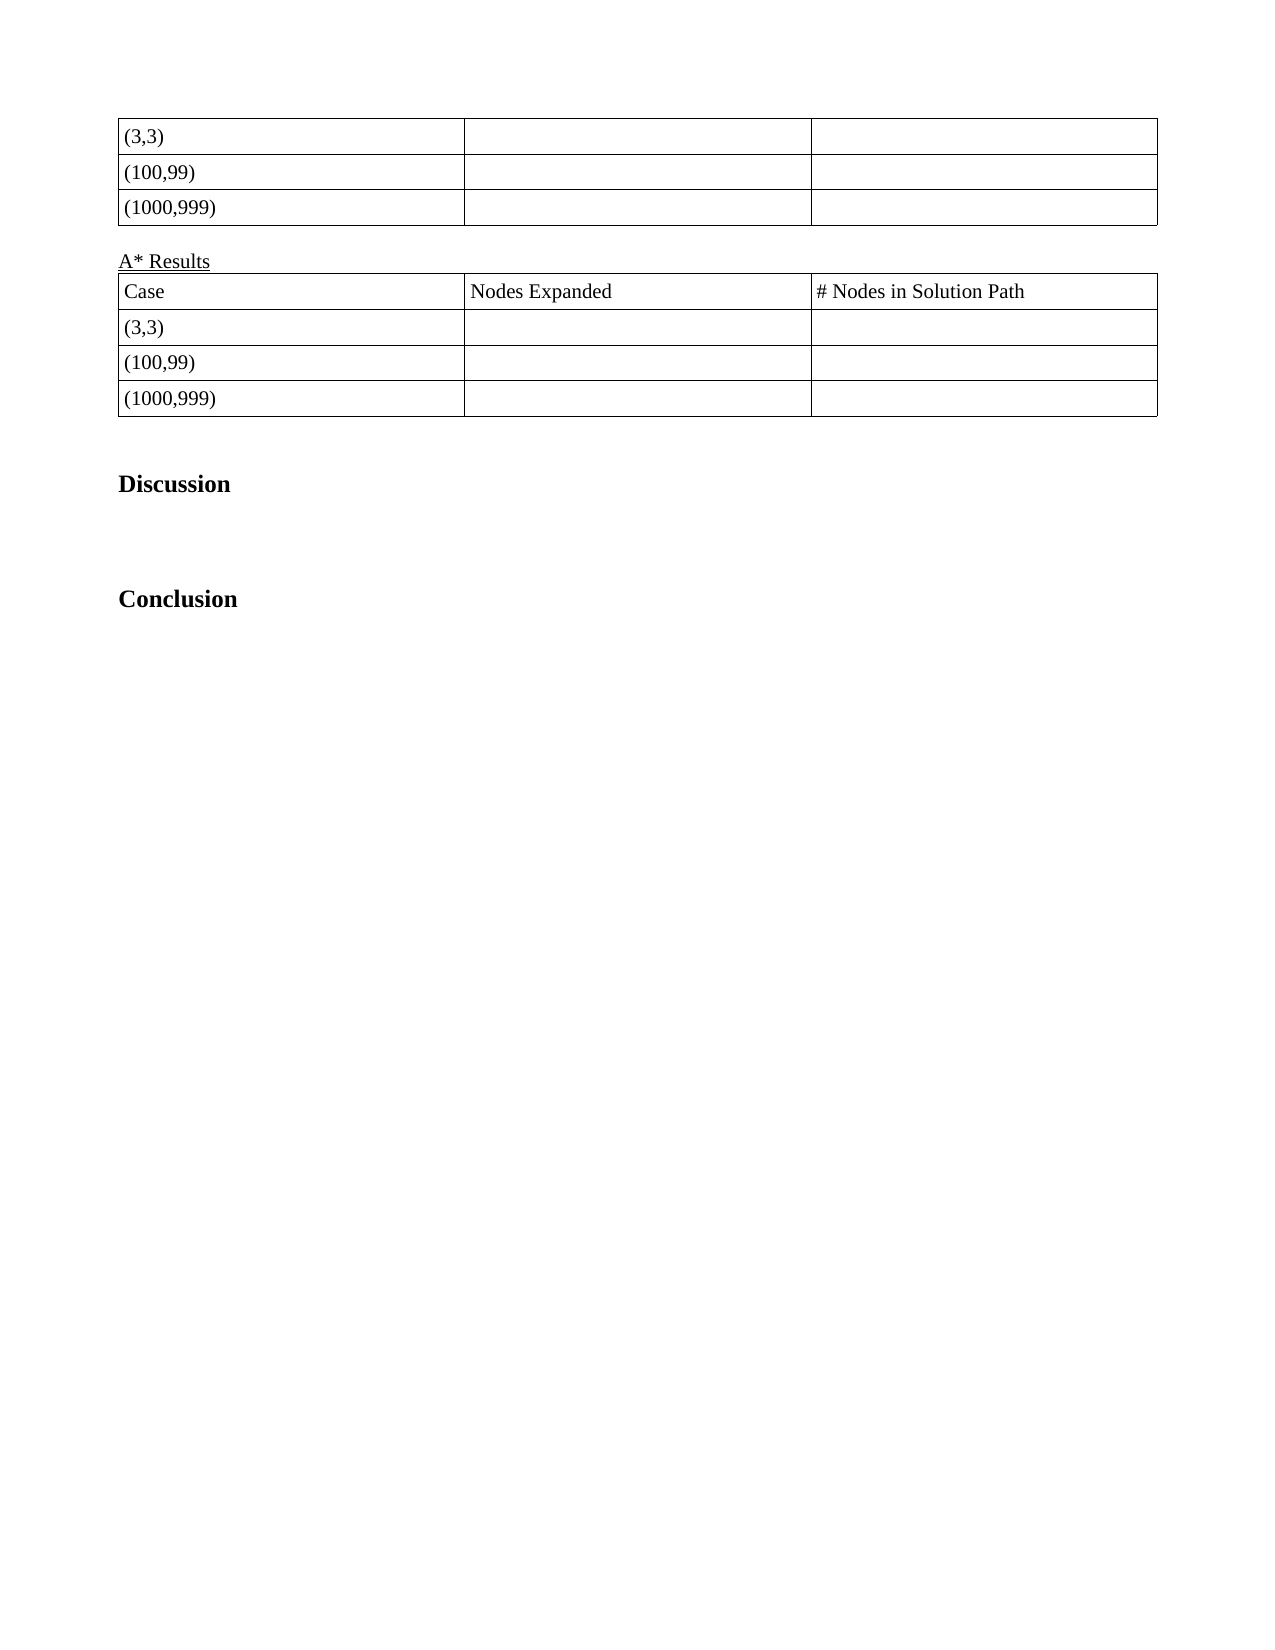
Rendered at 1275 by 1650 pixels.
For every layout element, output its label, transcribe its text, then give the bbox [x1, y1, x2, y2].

table_cell (3,3) [119, 310, 464, 344]
table_cell (3,3) [119, 119, 464, 154]
table_cell [465, 119, 811, 154]
table_cell [812, 190, 1157, 225]
table_cell [465, 310, 811, 344]
table_cell [465, 190, 811, 225]
text A* Results [118, 249, 1157, 273]
table_cell [812, 381, 1157, 416]
table_cell [812, 155, 1157, 189]
table_header Case [119, 274, 464, 309]
table_cell [465, 381, 811, 416]
text Discussion [118, 469, 1157, 497]
table_cell [812, 119, 1157, 154]
table_cell (100,99) [119, 155, 464, 189]
table_cell (100,99) [119, 346, 464, 380]
text Conclusion [118, 584, 1157, 612]
table_cell (1000,999) [119, 381, 464, 416]
table_cell [812, 310, 1157, 344]
table_header # Nodes in Solution Path [812, 274, 1157, 309]
table_cell (1000,999) [119, 190, 464, 225]
table_cell [812, 346, 1157, 380]
table_cell [465, 155, 811, 189]
table_cell [465, 346, 811, 380]
table_header Nodes Expanded [465, 274, 811, 309]
